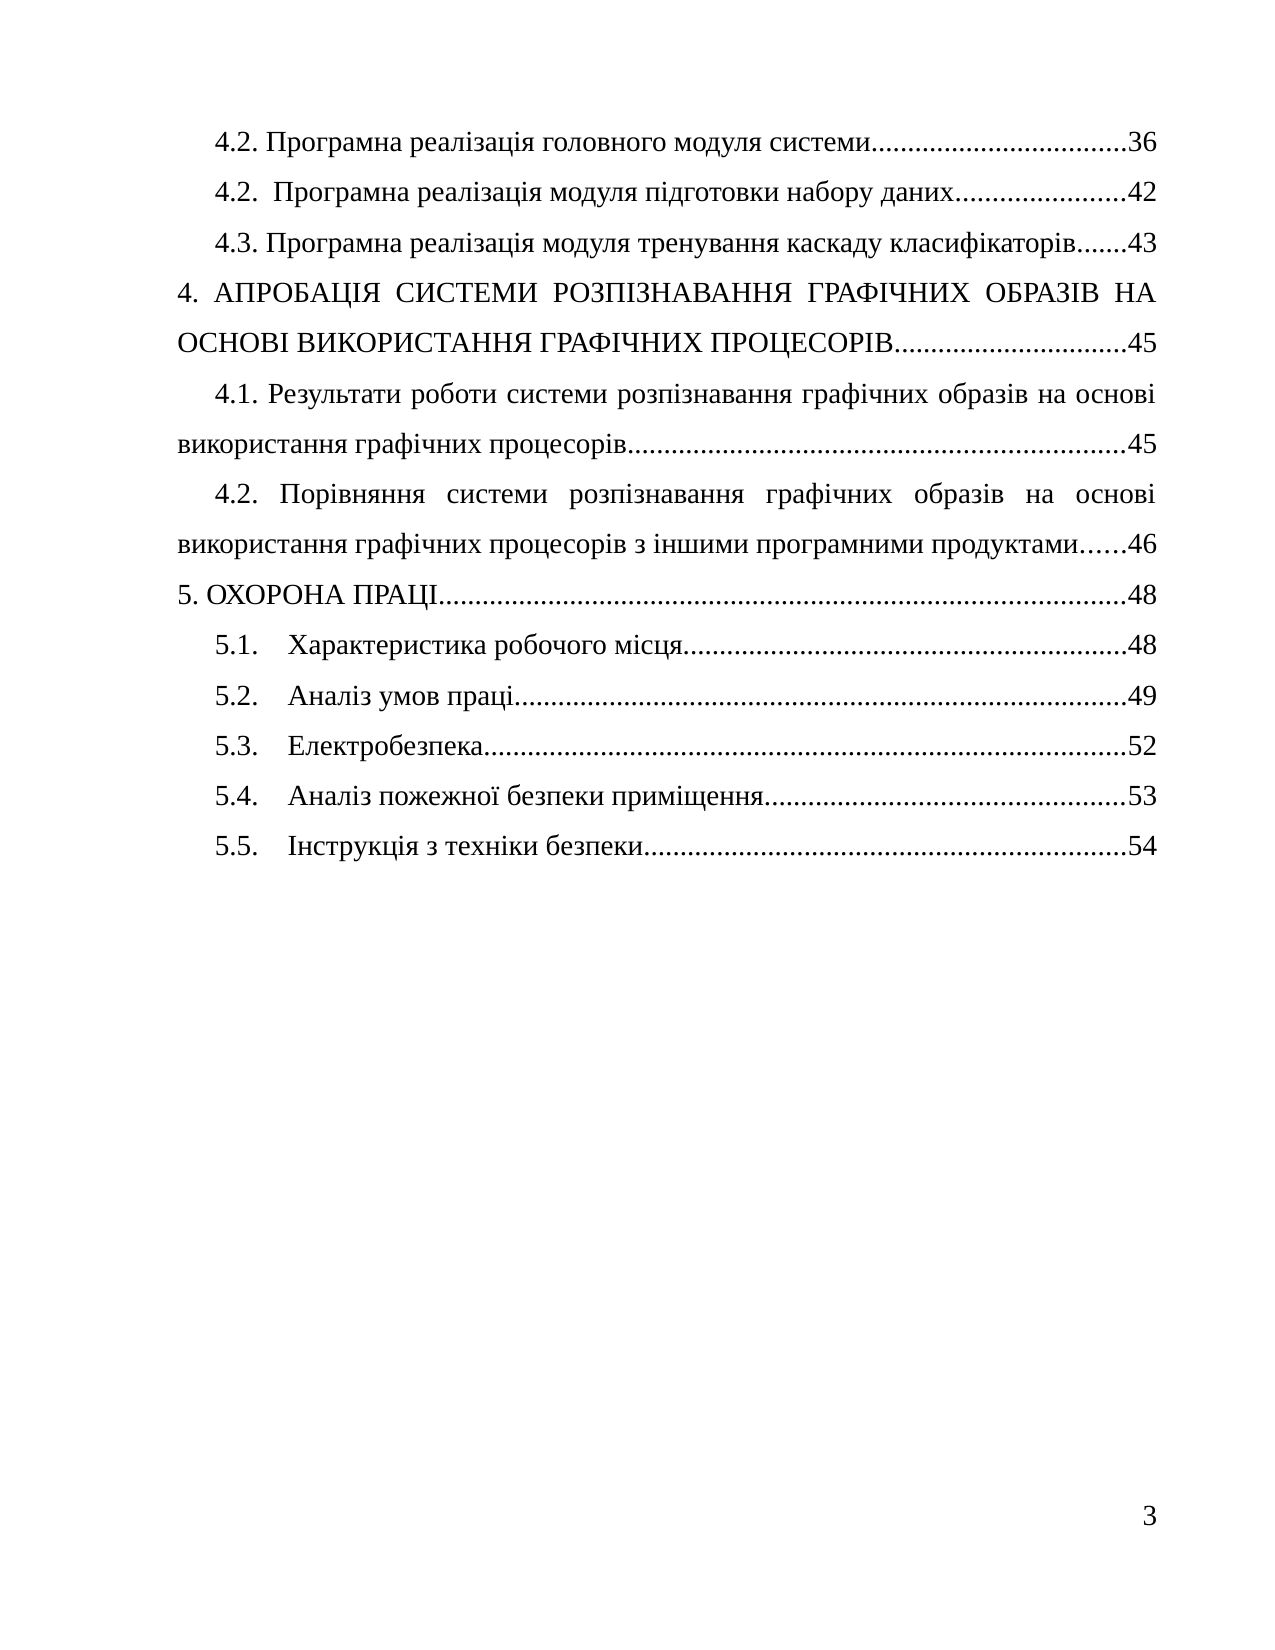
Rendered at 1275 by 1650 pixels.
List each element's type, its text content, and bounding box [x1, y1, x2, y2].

text 4.2. Програмна реалізація головного модуля системи 36 [177, 124, 1157, 158]
text 4.2. Порівняння системи розпізнавання графічних образів на основі використання графічних процесорів з іншими програмними продуктами 46 [177, 476, 1157, 560]
text 4.3. Програмна реалізація модуля тренування каскаду класифікаторів 43 [177, 225, 1157, 258]
text 4.1. Результати роботи системи розпізнавання графічних образів на основі використання графічних процесорів 45 [177, 376, 1157, 459]
text 4. АПРОБАЦІЯ СИСТЕМИ РОЗПІЗНАВАННЯ ГРАФІЧНИХ ОБРАЗІВ НА ОСНОВІ ВИКОРИСТАННЯ ГРАФІЧНИХ ПРОЦЕСОРІВ 45 [177, 275, 1157, 359]
text 5.1. Характеристика робочого місця 48 [177, 627, 1157, 661]
text 5.4. Аналіз пожежної безпеки приміщення 53 [177, 778, 1157, 812]
text 5.5. Інструкція з техніки безпеки 54 [177, 828, 1157, 862]
text 5.2. Аналіз умов праці 49 [177, 678, 1157, 711]
text 4.2. Програмна реалізація модуля підготовки набору даних 42 [177, 174, 1157, 208]
text 5. ОХОРОНА ПРАЦІ 48 [177, 577, 1157, 611]
text 5.3. Електробезпека 52 [177, 728, 1157, 761]
